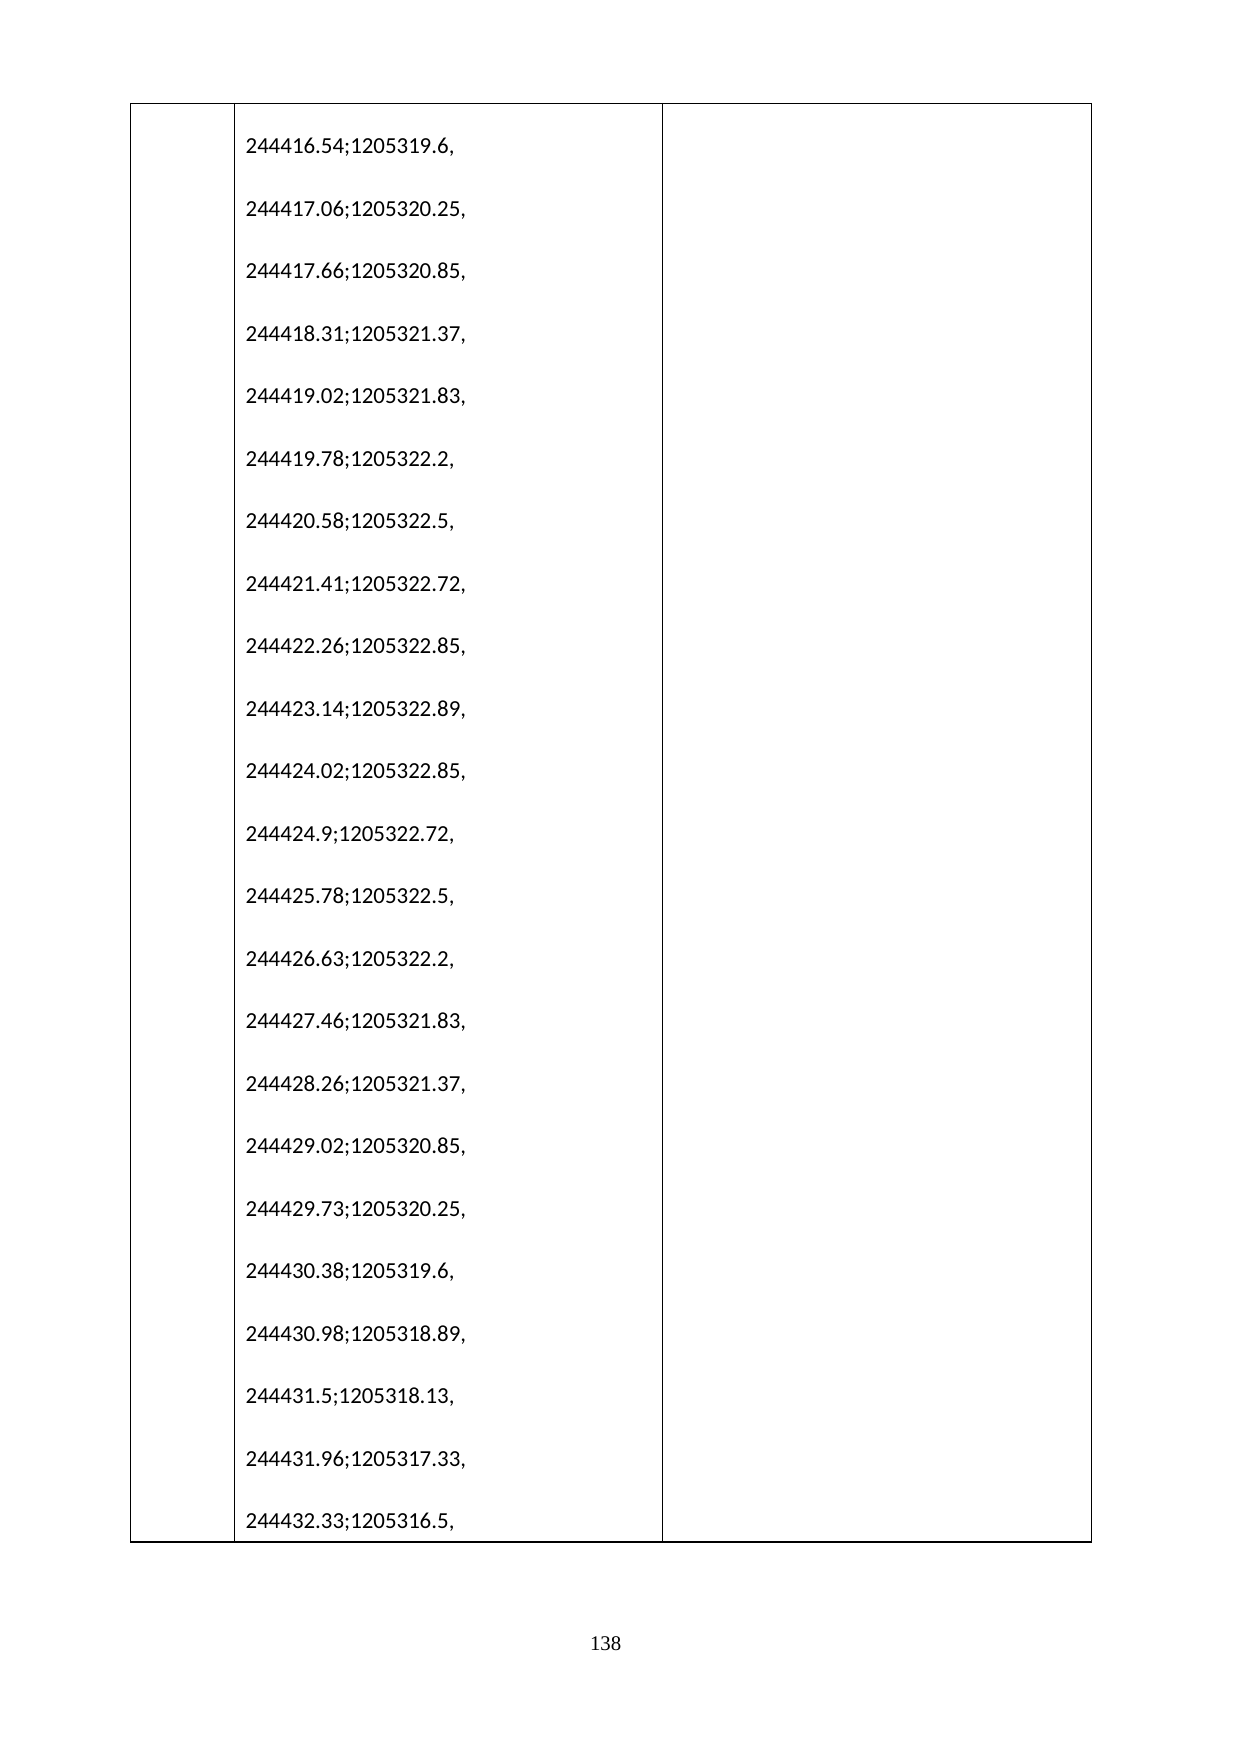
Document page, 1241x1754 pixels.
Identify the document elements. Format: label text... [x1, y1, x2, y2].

table_cell [663, 104, 1091, 1541]
table_cell [131, 104, 234, 1541]
table_cell 244416.54;1205319.6, 244417.06;1205320.25, 244417.66;1205320.85, 244418.31;1205321.37, 244419.02;1205321.83, 244419.78;1205322.2, 244420.58;1205322.5, 244421.41;1205322.72, 244422.26;1205322.85, 244423.14;1205322.89, 244424.02;1205322.85, 244424.9;1205322.72, 244425.78;1205322.5, 244426.63;1205322.2, 244427.46;1205321.83, 244428.26;1205321.37, 244429.02;1205320.85, 244429.73;1205320.25, 244430.38;1205319.6, 244430.98;1205318.89, 244431.5;1205318.13, 244431.96;1205317.33, 244432.33;1205316.5, [235, 104, 662, 1541]
